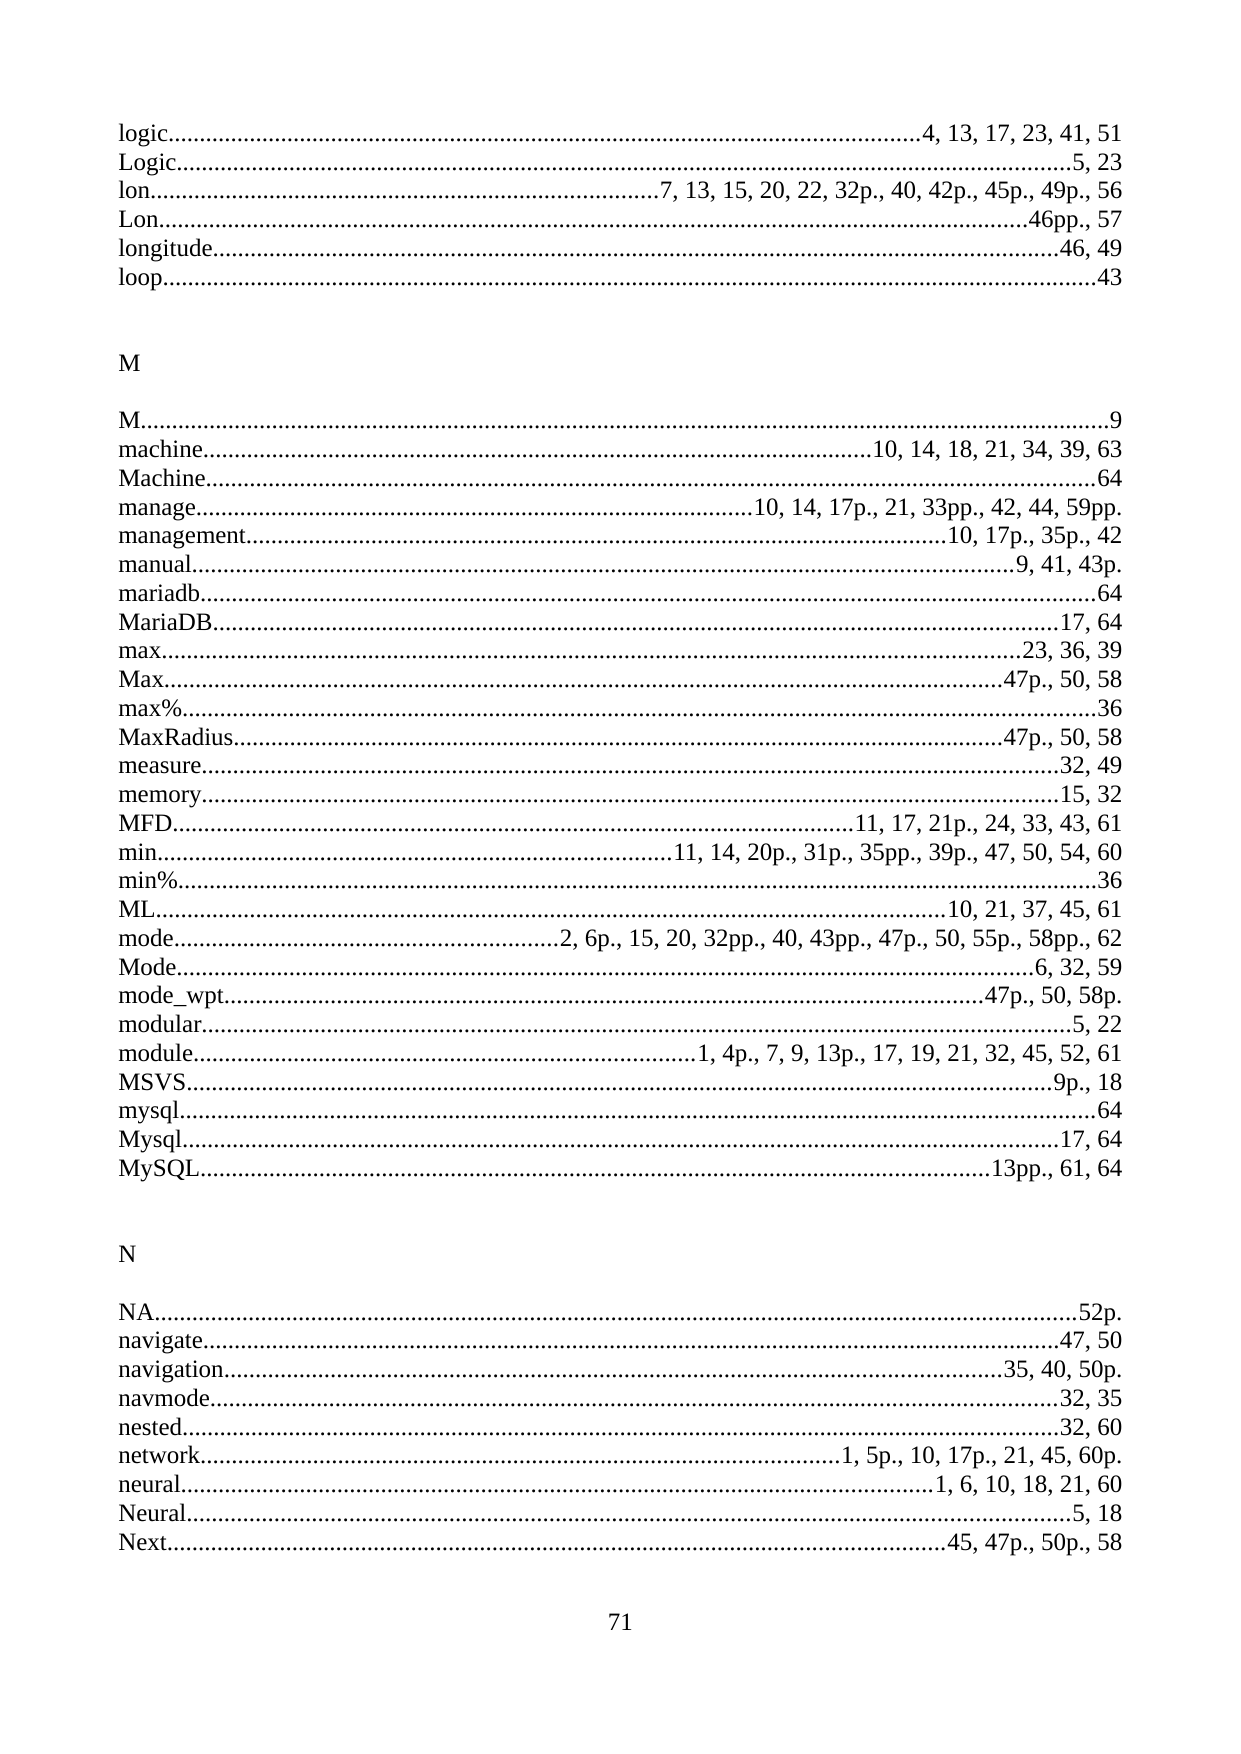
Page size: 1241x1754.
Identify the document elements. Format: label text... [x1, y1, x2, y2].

text max% 36 [118, 693, 1122, 722]
text max 23, 36, 39 [118, 636, 1122, 664]
text min% 36 [118, 866, 1122, 894]
text network 1, 5p., 10, 17p., 21, 45, 60p. [118, 1441, 1122, 1469]
text machine 10, 14, 18, 21, 34, 39, 63 [118, 434, 1122, 463]
text mysql 64 [118, 1096, 1122, 1124]
text MaxRadius 47p., 50, 58 [118, 722, 1122, 751]
text MySQL 13pp., 61, 64 [118, 1153, 1122, 1182]
text min 11, 14, 20p., 31p., 35pp., 39p., 47, 50, 54, 60 [118, 837, 1122, 866]
text navigate 47, 50 [118, 1326, 1122, 1354]
text navigation 35, 40, 50p. [118, 1354, 1122, 1383]
text Max 47p., 50, 58 [118, 664, 1122, 693]
text Mode 6, 32, 59 [118, 952, 1122, 981]
text Mysql 17, 64 [118, 1124, 1122, 1153]
text mode 2, 6p., 15, 20, 32pp., 40, 43pp., 47p., 50, 55p., 58pp., 62 [118, 923, 1122, 952]
text navmode 32, 35 [118, 1383, 1122, 1412]
text module 1, 4p., 7, 9, 13p., 17, 19, 21, 32, 45, 52, 61 [118, 1038, 1122, 1067]
text N [118, 1239, 1122, 1268]
text logic 4, 13, 17, 23, 41, 51 [118, 118, 1122, 147]
text M 9 [118, 406, 1122, 434]
text ML 10, 21, 37, 45, 61 [118, 894, 1122, 923]
text neural 1, 6, 10, 18, 21, 60 [118, 1469, 1122, 1498]
text loop 43 [118, 262, 1122, 291]
text NA 52p. [118, 1297, 1122, 1326]
text M [118, 348, 1122, 377]
text MSVS 9p., 18 [118, 1067, 1122, 1096]
text MariaDB 17, 64 [118, 607, 1122, 636]
text management 10, 17p., 35p., 42 [118, 521, 1122, 549]
text measure 32, 49 [118, 751, 1122, 779]
text Machine 64 [118, 463, 1122, 492]
text nested 32, 60 [118, 1412, 1122, 1441]
text lon 7, 13, 15, 20, 22, 32p., 40, 42p., 45p., 49p., 56 [118, 176, 1122, 204]
text memory 15, 32 [118, 779, 1122, 808]
text manual 9, 41, 43p. [118, 549, 1122, 578]
text mode_wpt 47p., 50, 58p. [118, 981, 1122, 1009]
text Lon 46pp., 57 [118, 204, 1122, 233]
text Logic 5, 23 [118, 147, 1122, 176]
text manage 10, 14, 17p., 21, 33pp., 42, 44, 59pp. [118, 492, 1122, 521]
text MFD 11, 17, 21p., 24, 33, 43, 61 [118, 808, 1122, 837]
text modular 5, 22 [118, 1009, 1122, 1038]
text Next 45, 47p., 50p., 58 [118, 1527, 1122, 1556]
text longitude 46, 49 [118, 233, 1122, 262]
text mariadb 64 [118, 578, 1122, 607]
text Neural 5, 18 [118, 1498, 1122, 1527]
